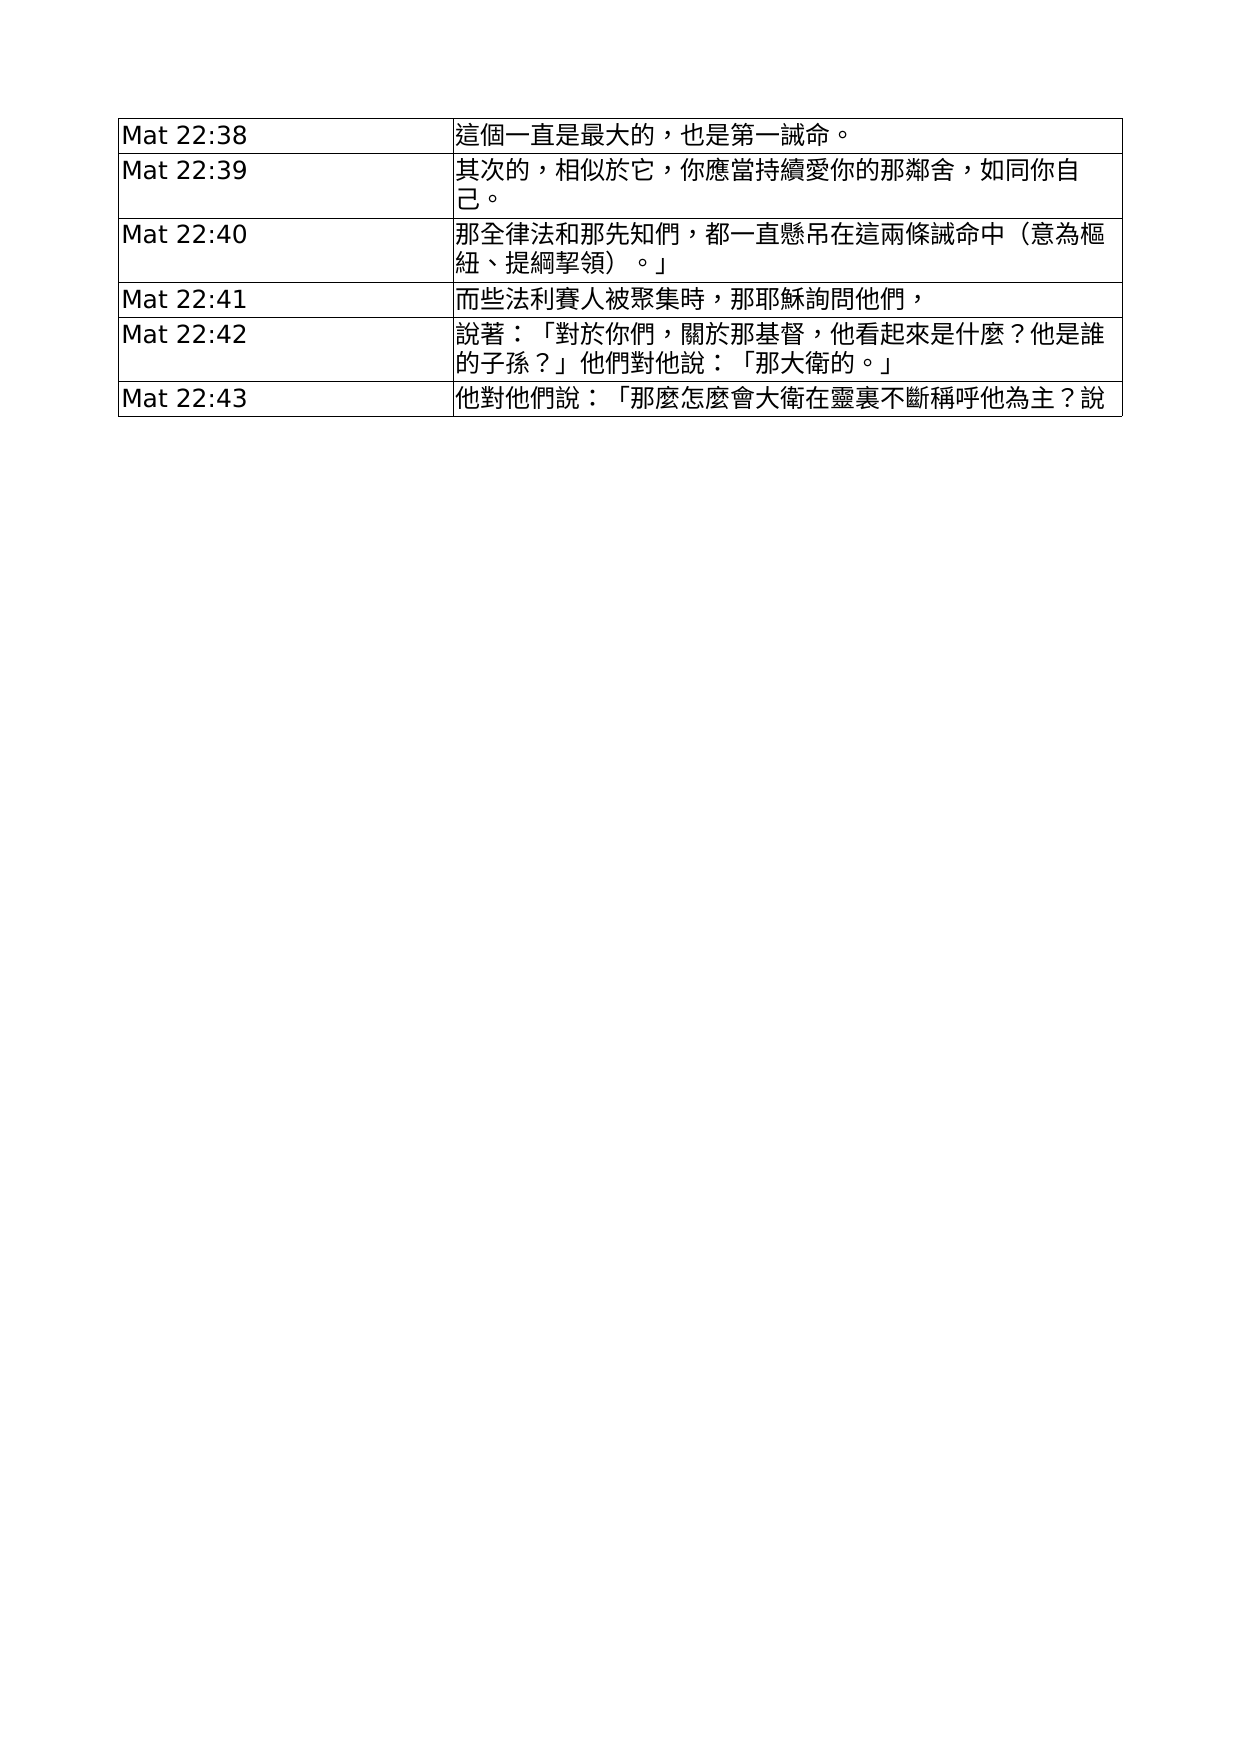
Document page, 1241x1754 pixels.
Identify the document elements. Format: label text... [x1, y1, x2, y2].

table_cell Mat 22:42 [119, 318, 453, 381]
table_cell Mat 22:38 [119, 119, 453, 153]
table_cell 說著：「對於你們，關於那基督，他看起來是什麼？他是誰的子孫？」他們對他說：「那大衛的。」 [454, 318, 1122, 381]
table_cell Mat 22:40 [119, 219, 453, 282]
table_cell 而些法利賽人被聚集時，那耶穌詢問他們， [454, 283, 1122, 317]
table_cell 其次的，相似於它，你應當持續愛你的那鄰舍，如同你自己。 [454, 154, 1122, 217]
table_cell 那全律法和那先知們，都一直懸吊在這兩條誡命中（意為樞紐、提綱挈領）。」 [454, 219, 1122, 282]
table_cell Mat 22:39 [119, 154, 453, 217]
table_cell Mat 22:43 [119, 382, 453, 416]
table_cell Mat 22:41 [119, 283, 453, 317]
table_cell 他對他們說：「那麼怎麼會大衛在靈裏不斷稱呼他為主？說 [454, 382, 1122, 416]
table_cell 這個一直是最大的，也是第一誡命。 [454, 119, 1122, 153]
